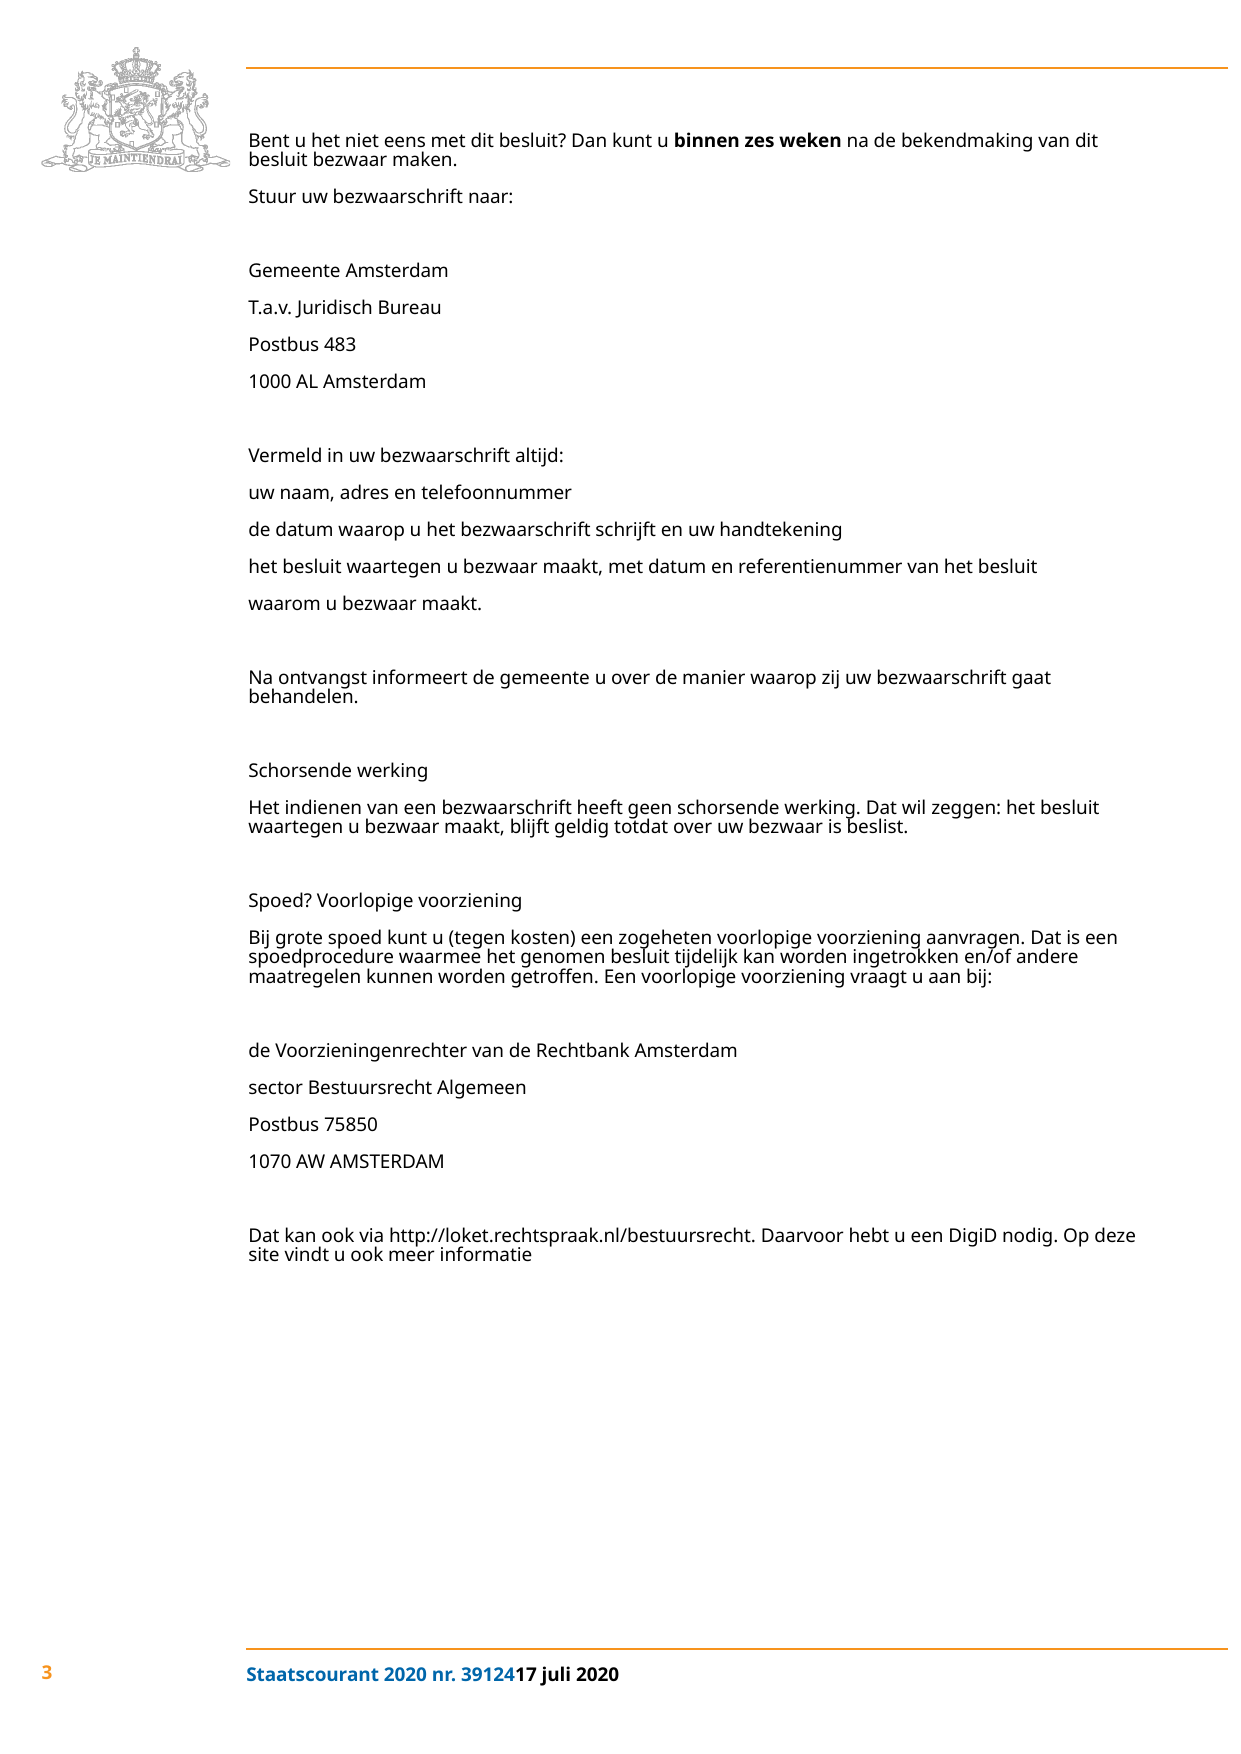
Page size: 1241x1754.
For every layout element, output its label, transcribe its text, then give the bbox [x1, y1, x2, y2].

text het besluit waartegen u bezwaar maakt, met datum en referentienummer van het besluit [248, 558, 1152, 577]
text Schorsende werking [248, 762, 1152, 781]
text Bent u het niet eens met dit besluit? Dan kunt u binnen zes weken na de bekendmaking van dit besluit bezwaar maken. [248, 132, 1152, 170]
text 1070 AW AMSTERDAM [248, 1153, 1152, 1172]
text uw naam, adres en telefoonnummer [248, 484, 1152, 503]
text de datum waarop u het bezwaarschrift schrijft en uw handtekening [248, 521, 1152, 540]
text Het indienen van een bezwaarschrift heeft geen schorsende werking. Dat wil zeggen: het besluit waartegen u bezwaar maakt, blijft geldig totdat over uw bezwaar is beslist. [248, 799, 1152, 837]
text 1000 AL Amsterdam [248, 373, 1152, 392]
text Postbus 483 [248, 336, 1152, 355]
text Vermeld in uw bezwaarschrift altijd: [248, 447, 1152, 466]
picture [41, 47, 231, 172]
text sector Bestuursrecht Algemeen [248, 1079, 1152, 1098]
text Postbus 75850 [248, 1116, 1152, 1135]
text Na ontvangst informeert de gemeente u over de manier waarop zij uw bezwaarschrift gaat behandelen. [248, 669, 1152, 707]
text waarom u bezwaar maakt. [248, 595, 1152, 614]
text Spoed? Voorlopige voorziening [248, 892, 1152, 911]
text Bij grote spoed kunt u (tegen kosten) een zogeheten voorlopige voorziening aanvragen. Dat is een spoedprocedure waarmee het genomen besluit tijdelijk kan worden ingetrokken en/of andere maatregelen kunnen worden getroffen. Een voorlopige voorziening vraagt u aan bij: [248, 929, 1152, 987]
text Stuur uw bezwaarschrift naar: [248, 188, 1152, 207]
text Gemeente Amsterdam [248, 262, 1152, 281]
text de Voorzieningenrechter van de Rechtbank Amsterdam [248, 1042, 1152, 1061]
text Dat kan ook via http://loket.rechtspraak.nl/bestuursrecht. Daarvoor hebt u een DigiD nodig. Op deze site vindt u ook meer informatie [248, 1227, 1152, 1265]
text T.a.v. Juridisch Bureau [248, 299, 1152, 318]
